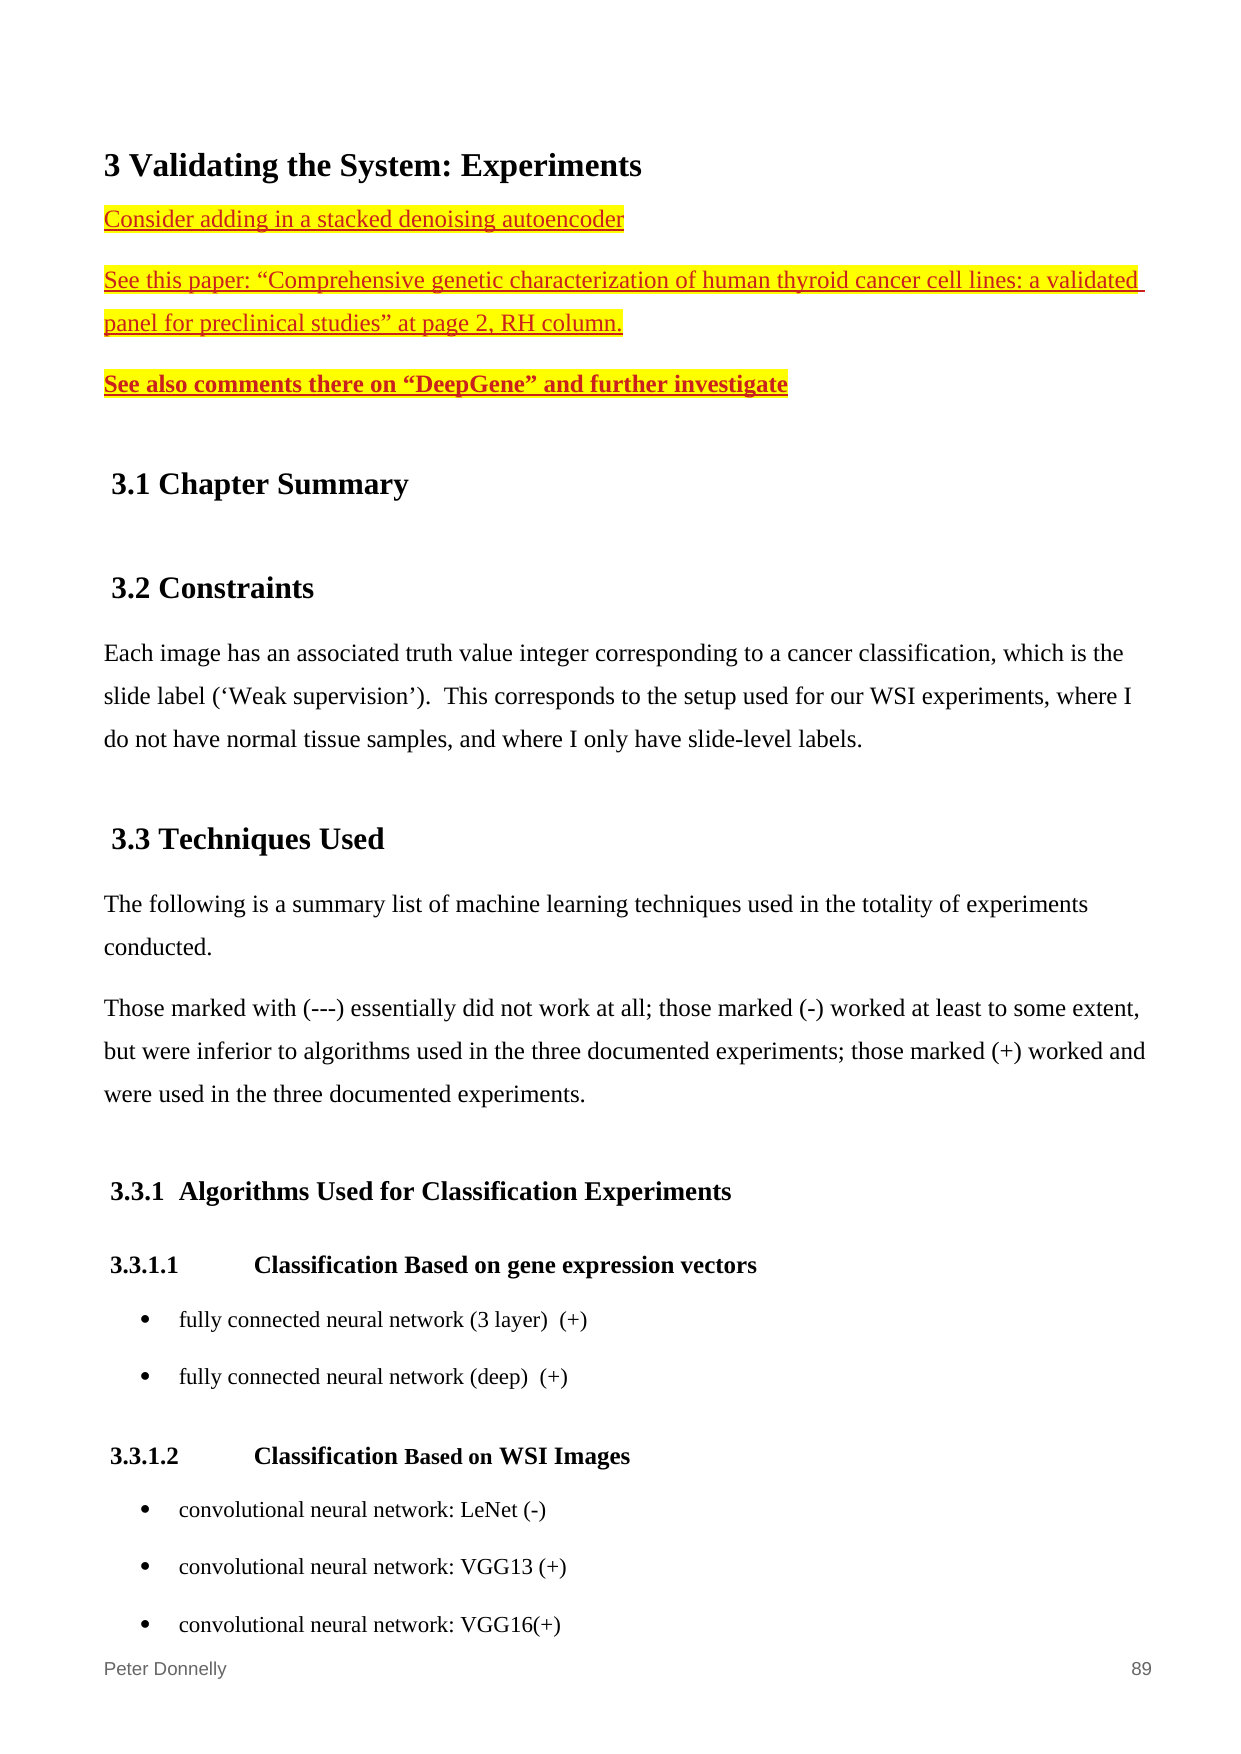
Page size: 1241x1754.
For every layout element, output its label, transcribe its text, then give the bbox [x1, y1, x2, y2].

text See this paper: “Comprehensive genetic characterization of human thyroid cancer cell lines: a validated panel for preclinical studies” at page 2, RH column. [103, 265, 1146, 337]
subtitle Classification Based on gene expression vectors [103, 1251, 1146, 1279]
text See also comments there on “DeepGene” and further investigate [103, 369, 1146, 398]
text Those marked with (---) essentially did not work at all; those marked (-) worked at least to some extent, but were inferior to algorithms used in the three documented experiments; those marked (+) worked and were used in the three documented experiments. [103, 993, 1146, 1108]
subtitle Chapter Summary [103, 466, 1146, 501]
subtitle Validating the System: Experiments [103, 145, 1146, 183]
text Each image has an associated truth value integer corresponding to a cancer classification, which is the slide label (‘Weak supervision’). This corresponds to the setup used for our WSI experiments, where I do not have normal tissue samples, and where I only have slide-level labels. [103, 638, 1146, 753]
list convolutional neural network: VGG13 (+) [141, 1553, 1146, 1580]
list fully connected neural network (3 layer) (+) [141, 1306, 1146, 1332]
list fully connected neural network (deep) (+) [141, 1363, 1146, 1389]
list convolutional neural network: VGG16(+) [141, 1611, 1146, 1637]
subtitle Algorithms Used for Classification Experiments [103, 1175, 1146, 1206]
subtitle Constraints [103, 569, 1146, 605]
subtitle Techniques Used [103, 820, 1146, 856]
subtitle Classification Based on WSI Images [103, 1441, 1146, 1470]
text The following is a summary list of machine learning techniques used in the totality of experiments conducted. [103, 889, 1146, 961]
list convolutional neural network: LeNet (-) [141, 1496, 1146, 1523]
text Consider adding in a stacked denoising autoencoder [103, 204, 1146, 233]
